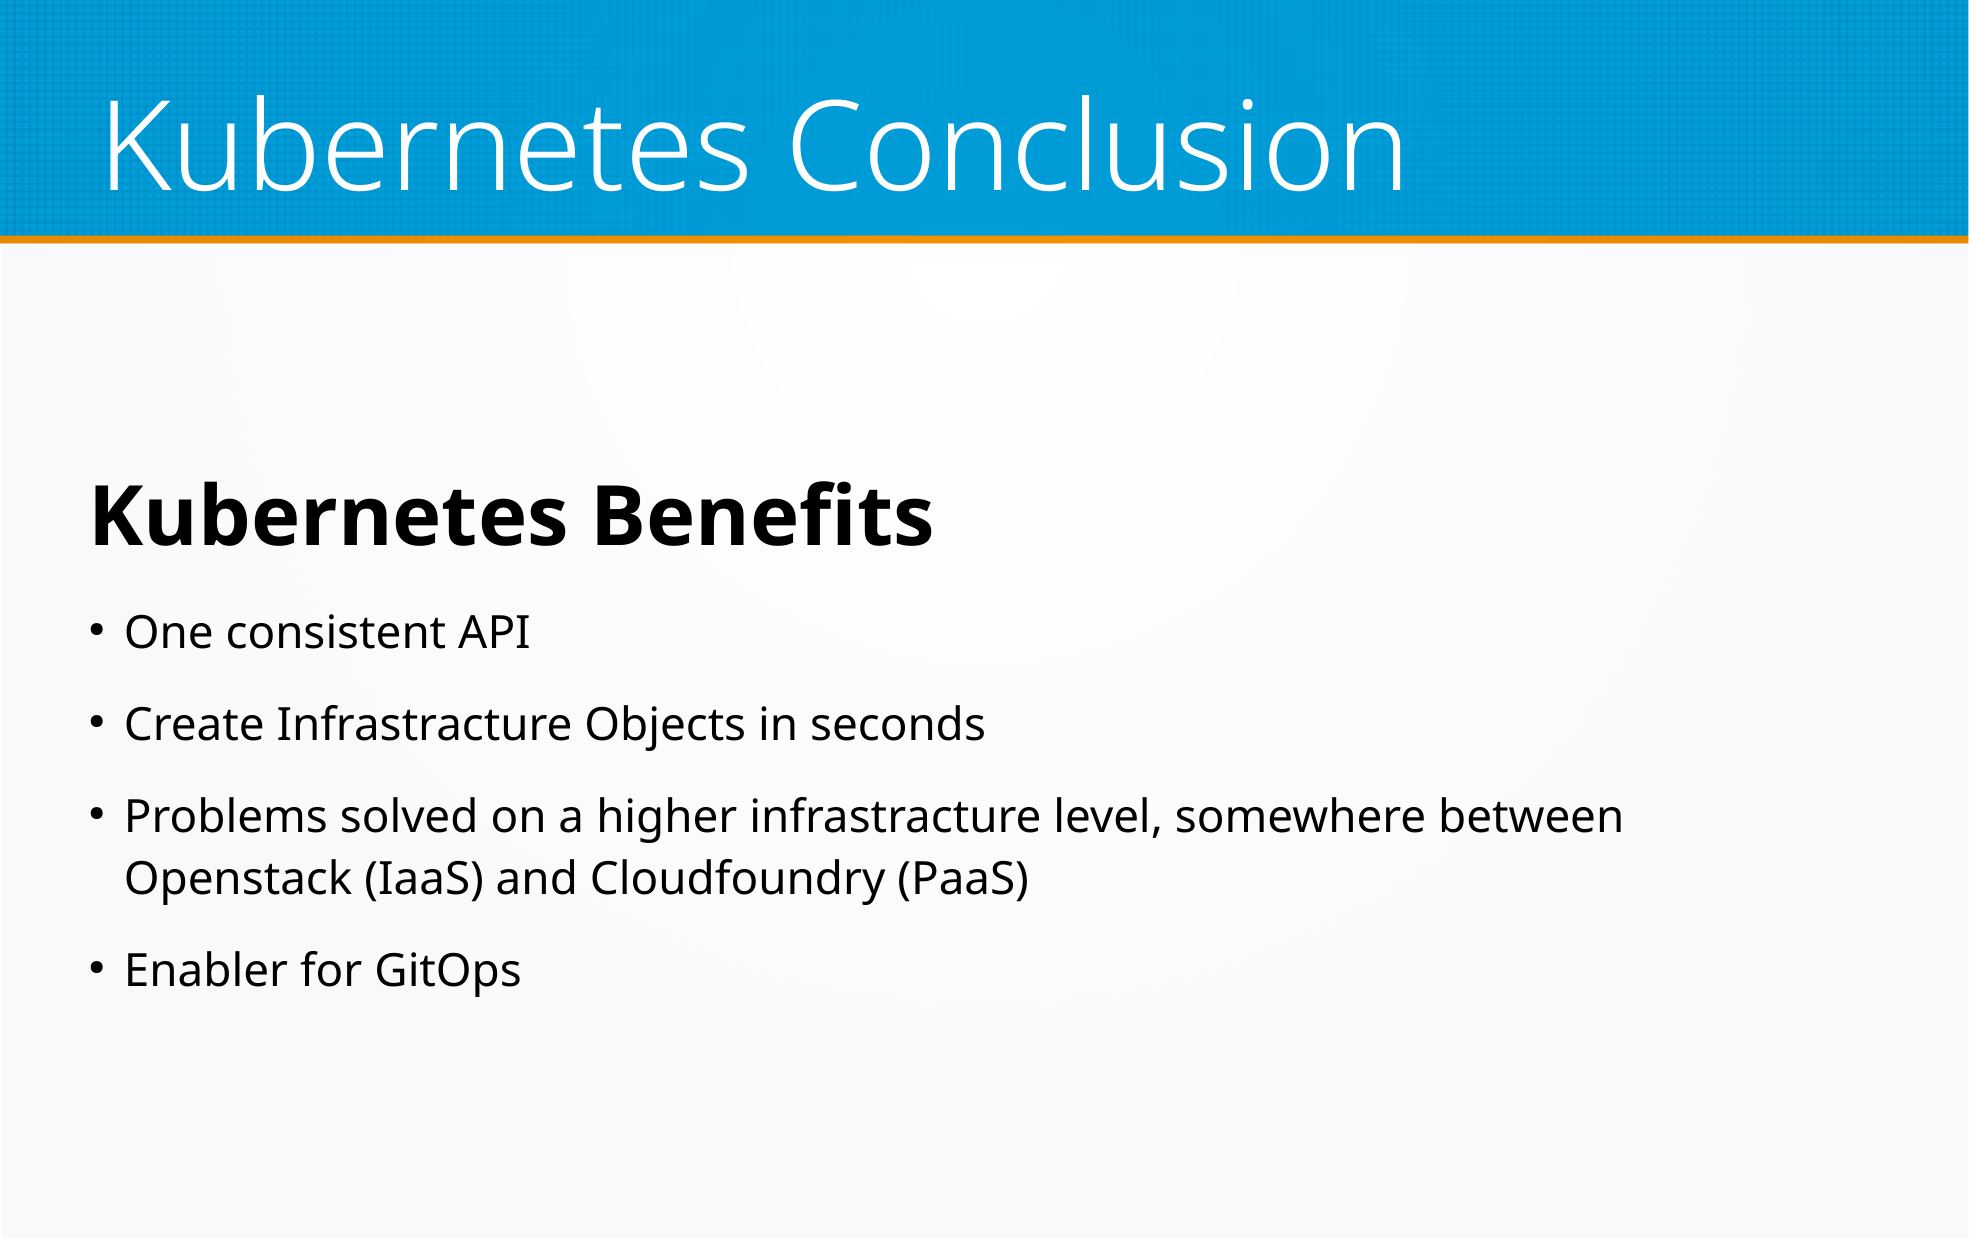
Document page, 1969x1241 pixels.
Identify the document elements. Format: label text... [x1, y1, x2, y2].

title Kubernetes Conclusion [98, 19, 1870, 227]
text_box Kubernetes Benefits One consistent API Create Infrastracture Objects in seconds Problems solved on a higher infrastracture level, somewhere between Openstack (IaaS) and Cloudfoundry (PaaS) Enabler for GitOps [82, 293, 1772, 1163]
picture [0, 236, 1969, 1241]
